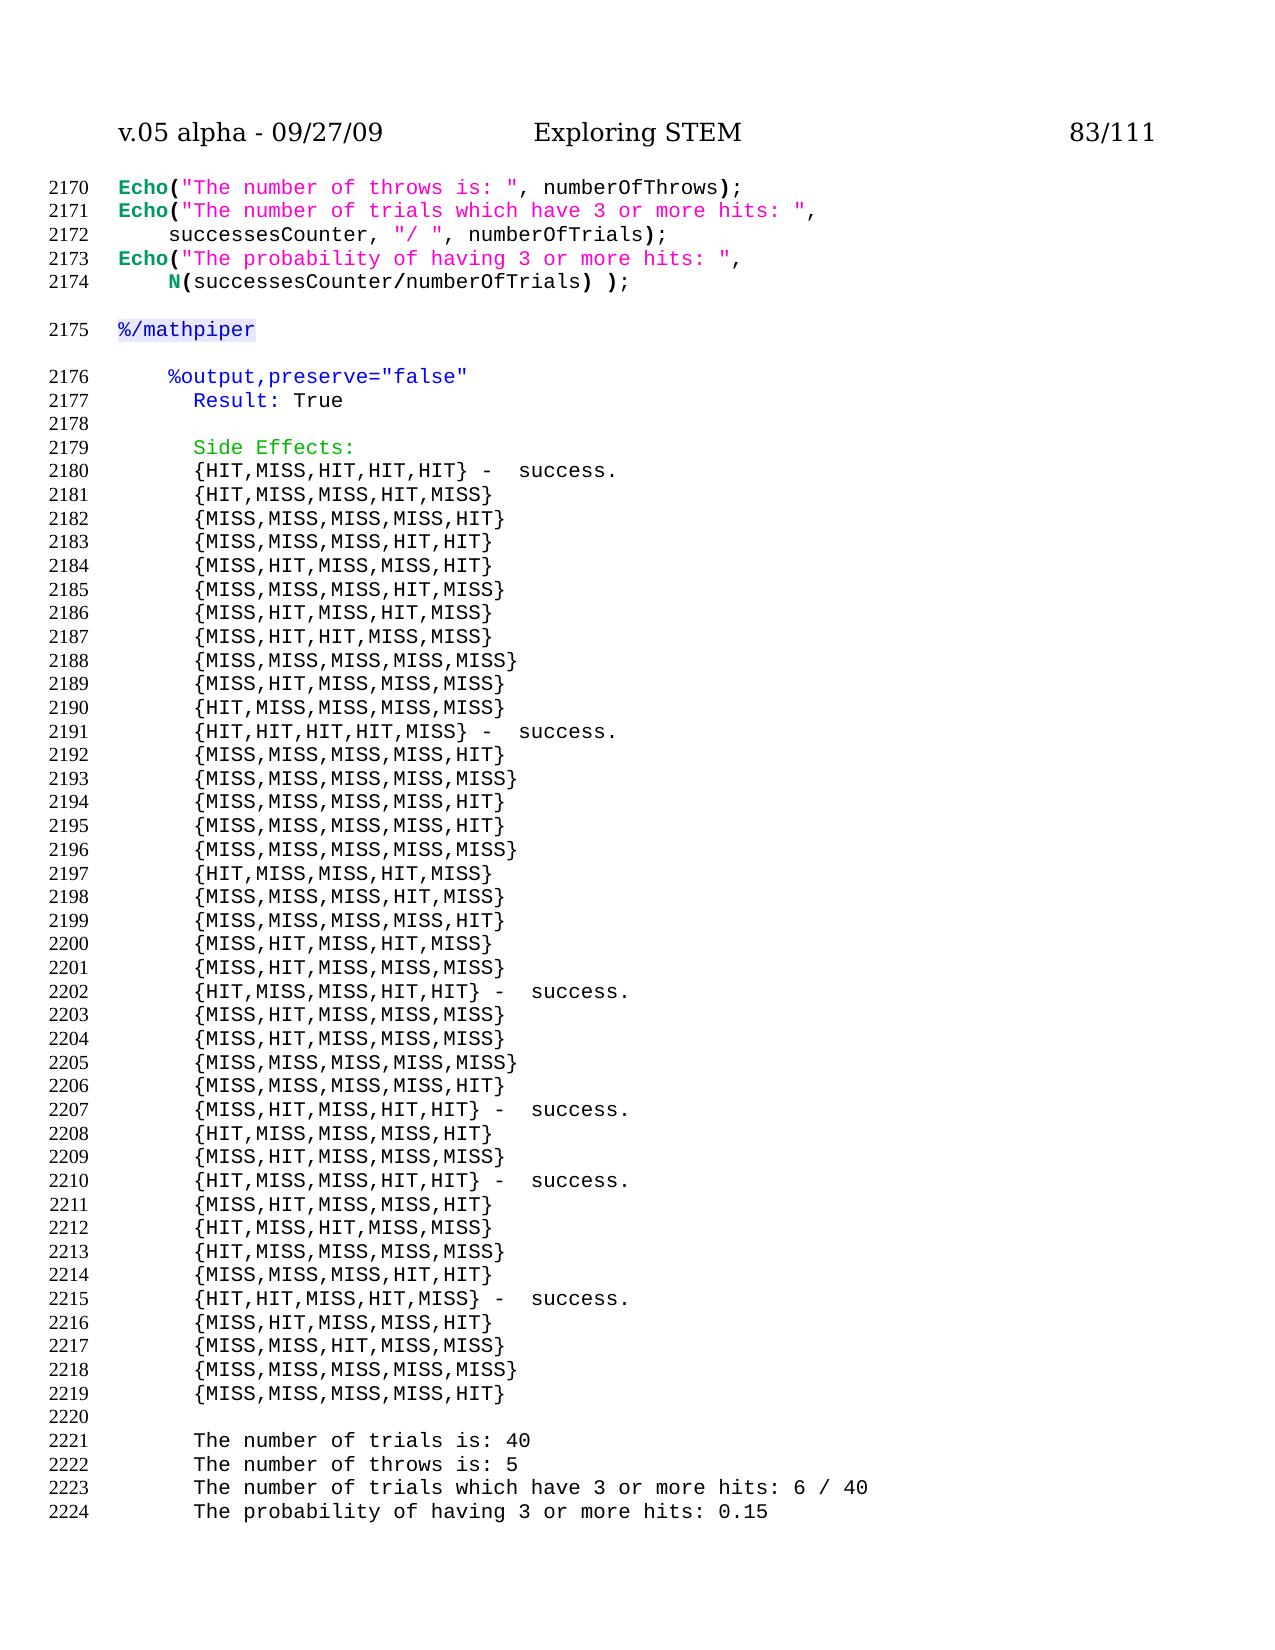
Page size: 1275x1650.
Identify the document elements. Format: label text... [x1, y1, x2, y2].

text {HIT,MISS,MISS,MISS,HIT} [118, 1123, 1157, 1146]
text {MISS,HIT,MISS,HIT,MISS} [118, 602, 1157, 626]
text {MISS,MISS,MISS,MISS,HIT} [118, 910, 1157, 933]
text {HIT,HIT,HIT,HIT,MISS} - success. [118, 721, 1157, 744]
text {MISS,MISS,HIT,MISS,MISS} [118, 1335, 1157, 1359]
text Result: True [118, 389, 1157, 413]
text N(successesCounter/numberOfTrials) ); [118, 271, 1157, 295]
text {MISS,MISS,MISS,MISS,MISS} [118, 839, 1157, 862]
text {MISS,HIT,MISS,HIT,HIT} - success. [118, 1099, 1157, 1123]
text {MISS,MISS,MISS,MISS,HIT} [118, 508, 1157, 531]
text {HIT,MISS,MISS,HIT,MISS} [118, 862, 1157, 886]
text {MISS,MISS,MISS,MISS,HIT} [118, 1075, 1157, 1099]
text {HIT,MISS,MISS,HIT,MISS} [118, 484, 1157, 508]
text {HIT,MISS,MISS,MISS,MISS} [118, 1241, 1157, 1264]
text {MISS,MISS,MISS,MISS,HIT} [118, 744, 1157, 768]
text successesCounter, "/ ", numberOfTrials); [118, 224, 1157, 248]
text {MISS,MISS,MISS,HIT,HIT} [118, 531, 1157, 555]
text {MISS,HIT,MISS,MISS,HIT} [118, 1312, 1157, 1335]
text {HIT,MISS,HIT,HIT,HIT} - success. [118, 461, 1157, 484]
text The number of trials is: 40 [118, 1430, 1157, 1454]
text {HIT,MISS,HIT,MISS,MISS} [118, 1217, 1157, 1241]
text {MISS,MISS,MISS,HIT,HIT} [118, 1264, 1157, 1288]
text {MISS,MISS,MISS,HIT,MISS} [118, 886, 1157, 910]
text {MISS,HIT,MISS,MISS,MISS} [118, 1146, 1157, 1170]
text {MISS,MISS,MISS,MISS,HIT} [118, 792, 1157, 815]
text {MISS,MISS,MISS,MISS,MISS} [118, 768, 1157, 792]
text {MISS,MISS,MISS,HIT,MISS} [118, 579, 1157, 602]
text {MISS,HIT,MISS,MISS,MISS} [118, 673, 1157, 697]
text {MISS,HIT,MISS,MISS,MISS} [118, 957, 1157, 981]
text The number of trials which have 3 or more hits: 6 / 40 [118, 1477, 1157, 1501]
text {HIT,MISS,MISS,HIT,HIT} - success. [118, 981, 1157, 1004]
text {HIT,MISS,MISS,HIT,HIT} - success. [118, 1170, 1157, 1193]
text %output,preserve="false" [118, 366, 1157, 389]
text {MISS,HIT,MISS,MISS,MISS} [118, 1004, 1157, 1028]
text The number of throws is: 5 [118, 1454, 1157, 1477]
text {MISS,MISS,MISS,MISS,MISS} [118, 1359, 1157, 1383]
text Side Effects: [118, 437, 1157, 461]
text Echo("The number of throws is: ", numberOfThrows); [118, 177, 1157, 200]
text {MISS,MISS,MISS,MISS,MISS} [118, 650, 1157, 673]
text {MISS,MISS,MISS,MISS,HIT} [118, 1383, 1157, 1406]
text {HIT,HIT,MISS,HIT,MISS} - success. [118, 1288, 1157, 1312]
text The probability of having 3 or more hits: 0.15 [118, 1501, 1157, 1524]
text {MISS,MISS,MISS,MISS,MISS} [118, 1052, 1157, 1075]
text Echo("The probability of having 3 or more hits: ", [118, 248, 1157, 271]
text {MISS,HIT,MISS,MISS,HIT} [118, 1193, 1157, 1217]
text {MISS,HIT,MISS,MISS,HIT} [118, 555, 1157, 579]
text {MISS,HIT,MISS,MISS,MISS} [118, 1028, 1157, 1052]
text {MISS,HIT,HIT,MISS,MISS} [118, 626, 1157, 650]
text Echo("The number of trials which have 3 or more hits: ", [118, 200, 1157, 224]
text {MISS,MISS,MISS,MISS,HIT} [118, 815, 1157, 839]
text {HIT,MISS,MISS,MISS,MISS} [118, 697, 1157, 721]
text %/mathpiper [118, 319, 1157, 342]
text {MISS,HIT,MISS,HIT,MISS} [118, 933, 1157, 957]
